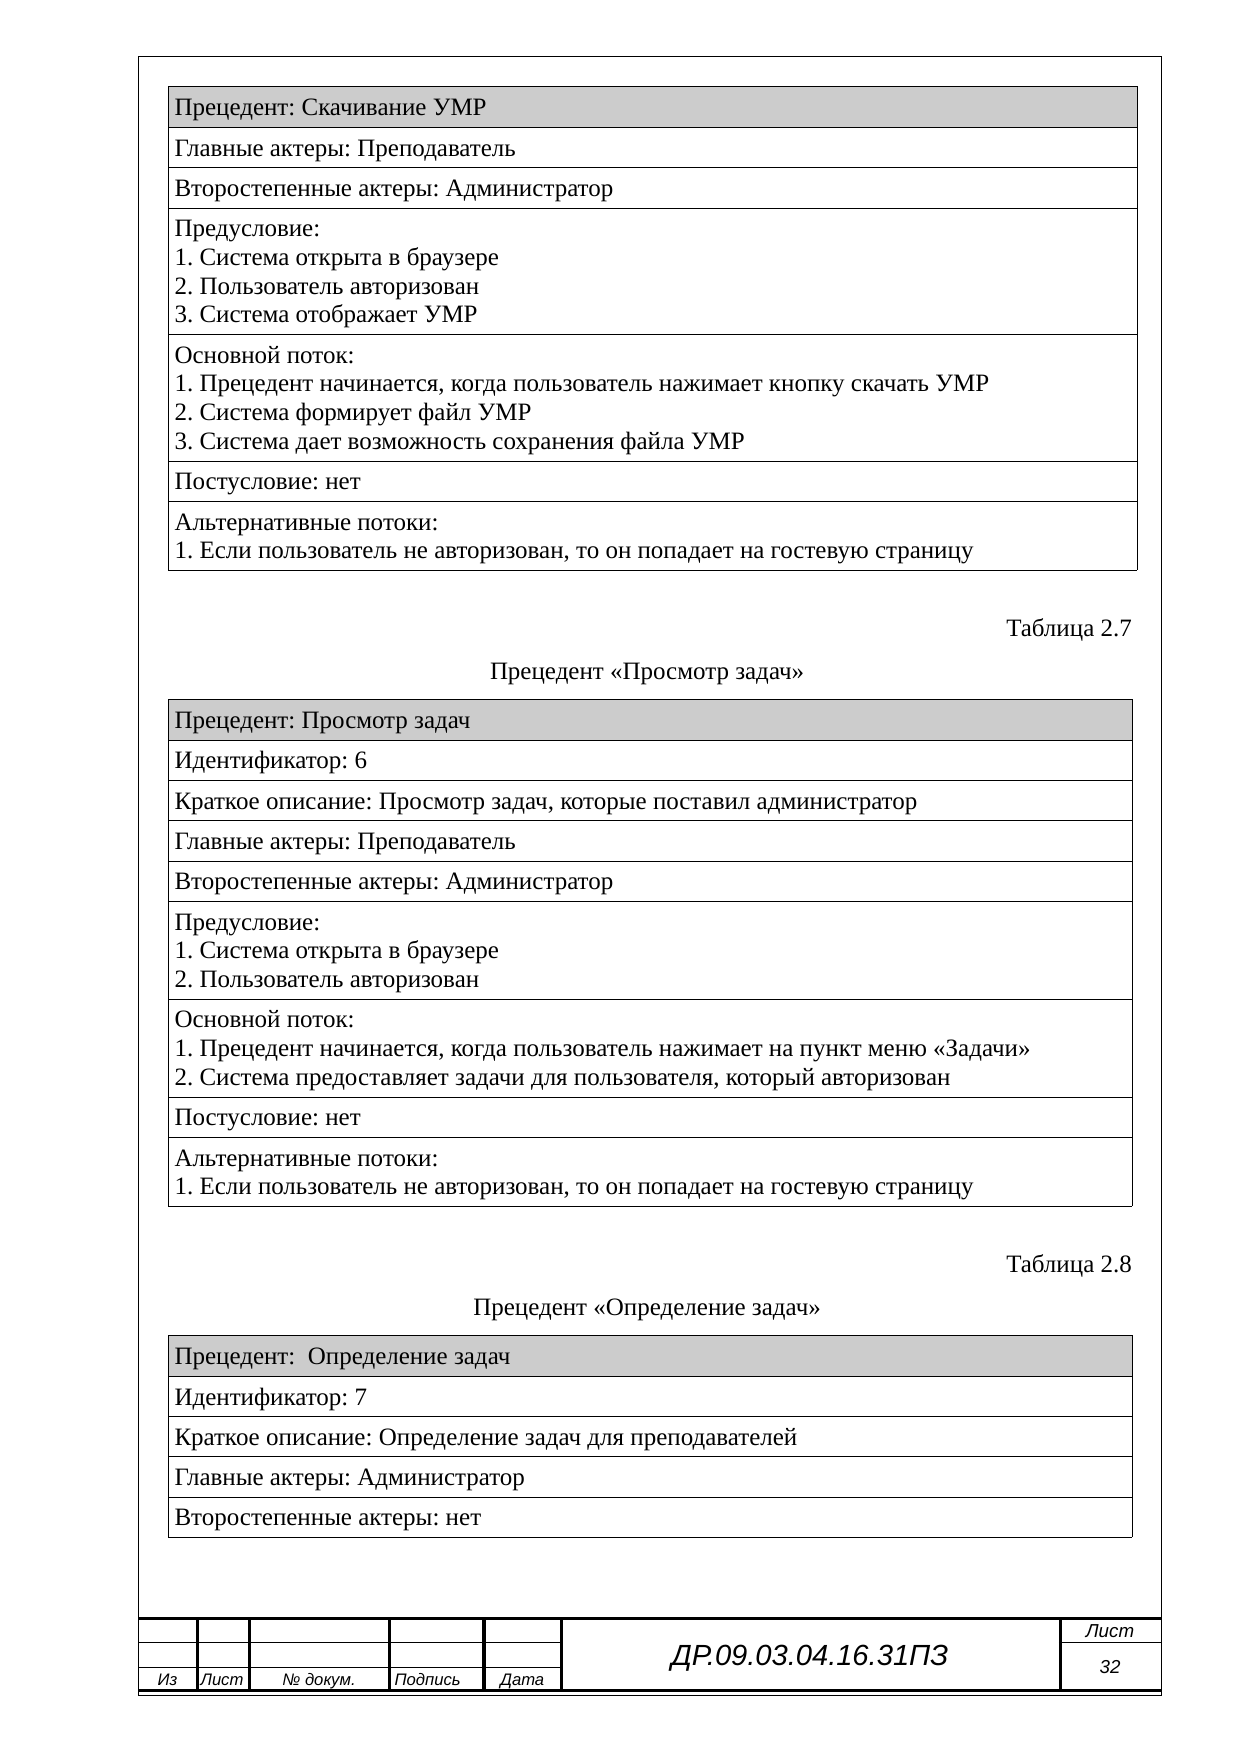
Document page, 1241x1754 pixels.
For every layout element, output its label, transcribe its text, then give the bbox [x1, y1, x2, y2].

table_cell Предусловие: 1. Система открыта в браузере 2. Пользователь авторизован [169, 902, 1132, 999]
table_cell Предусловие: 1. Система открыта в браузере 2. Пользователь авторизован 3. Система отображает УМР [169, 209, 1137, 334]
table_cell Основной поток: 1. Прецедент начинается, когда пользователь нажимает кнопку скачать УМР 2. Система формирует файл УМР 3. Система дает возможность сохранения файла УМР [169, 335, 1137, 461]
table_cell Главные актеры: Преподаватель [169, 821, 1132, 861]
table_cell Основной поток: 1. Прецедент начинается, когда пользователь нажимает на пункт меню «Задачи» 2. Система предоставляет задачи для пользователя, который авторизован [169, 1000, 1132, 1097]
table_cell Краткое описание: Определение задач для преподавателей [169, 1417, 1132, 1456]
table_cell Краткое описание: Просмотр задач, которые поставил администратор [169, 781, 1132, 820]
table_cell Второстепенные актеры: Администратор [169, 168, 1137, 207]
table_header Прецедент: Определение задач [169, 1336, 1132, 1376]
table_header Прецедент: Просмотр задач [169, 700, 1132, 740]
table_cell Главные актеры: Администратор [169, 1457, 1132, 1497]
table_cell Альтернативные потоки: 1. Если пользователь не авторизован, то он попадает на гостевую страницу [169, 502, 1137, 570]
table_cell Второстепенные актеры: нет [169, 1498, 1132, 1537]
table_cell Постусловие: нет [169, 462, 1137, 501]
text Таблица 2.8 [168, 1249, 1132, 1278]
table_cell Постусловие: нет [169, 1098, 1132, 1137]
table_cell Второстепенные актеры: Администратор [169, 862, 1132, 901]
text Таблица 2.7 [168, 613, 1132, 642]
table_cell Альтернативные потоки: 1. Если пользователь не авторизован, то он попадает на гостевую страницу [169, 1138, 1132, 1206]
text Прецедент «Просмотр задач» [168, 656, 1132, 685]
table_cell Идентификатор: 6 [169, 741, 1132, 780]
text Прецедент «Определение задач» [168, 1292, 1132, 1321]
table_cell Главные актеры: Преподаватель [169, 128, 1137, 167]
table_cell Идентификатор: 7 [169, 1377, 1132, 1416]
table_header Прецедент: Скачивание УМР [169, 87, 1137, 127]
